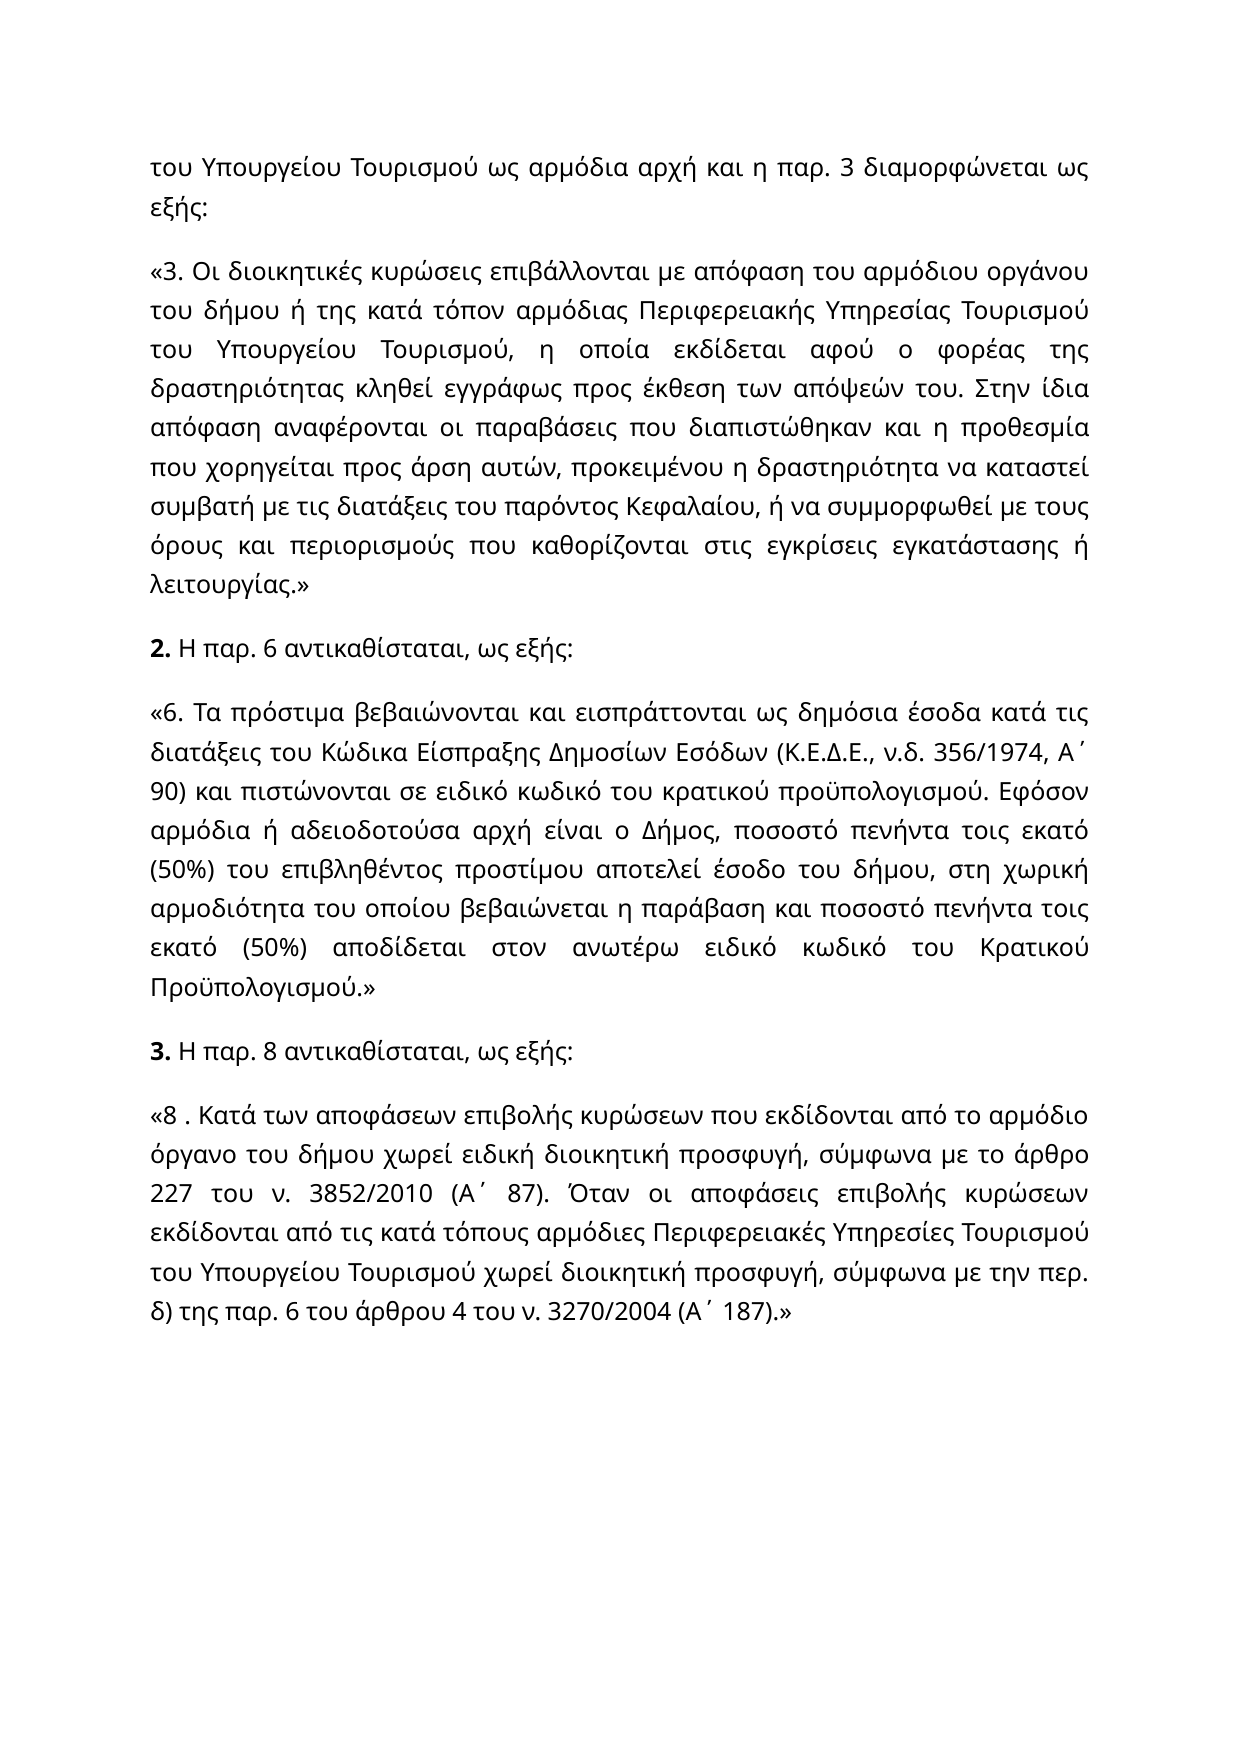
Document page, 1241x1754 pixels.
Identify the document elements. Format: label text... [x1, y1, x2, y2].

text «8 . Κατά των αποφάσεων επιβολής κυρώσεων που εκδίδονται από το αρμόδιο όργανο του δήμου χωρεί ειδική διοικητική προσφυγή, σύμφωνα με το άρθρο 227 του ν. 3852/2010 (Α΄ 87). Όταν οι αποφάσεις επιβολής κυρώσεων εκδίδονται από τις κατά τόπους αρμόδιες Περιφερειακές Υπηρεσίες Τουρισμού του Υπουργείου Τουρισμού χωρεί διοικητική προσφυγή, σύμφωνα με την περ. δ) της παρ. 6 του άρθρου 4 του ν. 3270/2004 (Α΄ 187).» [150, 1097, 1090, 1327]
text «3. Οι διοικητικές κυρώσεις επιβάλλονται με απόφαση του αρμόδιου οργάνου του δήμου ή της κατά τόπον αρμόδιας Περιφερειακής Υπηρεσίας Τουρισμού του Υπουργείου Τουρισμού, η οποία εκδίδεται αφού ο φορέας της δραστηριότητας κληθεί εγγράφως προς έκθεση των απόψεών του. Στην ίδια απόφαση αναφέρονται οι παραβάσεις που διαπιστώθηκαν και η προθεσμία που χορηγείται προς άρση αυτών, προκειμένου η δραστηριότητα να καταστεί συμβατή με τις διατάξεις του παρόντος Κεφαλαίου, ή να συμμορφωθεί με τους όρους και περιορισμούς που καθορίζονται στις εγκρίσεις εγκατάστασης ή λειτουργίας.» [150, 253, 1090, 601]
text «6. Τα πρόστιμα βεβαιώνονται και εισπράττονται ως δημόσια έσοδα κατά τις διατάξεις του Κώδικα Είσπραξης Δημοσίων Εσόδων (Κ.Ε.Δ.Ε., ν.δ. 356/1974, Α΄ 90) και πιστώνονται σε ειδικό κωδικό του κρατικού προϋπολογισμού. Εφόσον αρμόδια ή αδειοδοτούσα αρχή είναι ο Δήμος, ποσοστό πενήντα τοις εκατό (50%) του επιβληθέντος προστίμου αποτελεί έσοδο του δήμου, στη χωρική αρμοδιότητα του οποίου βεβαιώνεται η παράβαση και ποσοστό πενήντα τοις εκατό (50%) αποδίδεται στον ανωτέρω ειδικό κωδικό του Κρατικού Προϋπολογισμού.» [150, 695, 1090, 1003]
text 3. Η παρ. 8 αντικαθίσταται, ως εξής: [150, 1033, 1090, 1067]
text του Υπουργείου Τουρισμού ως αρμόδια αρχή και η παρ. 3 διαμορφώνεται ως εξής: [150, 150, 1090, 223]
text 2. Η παρ. 6 αντικαθίσταται, ως εξής: [150, 631, 1090, 665]
